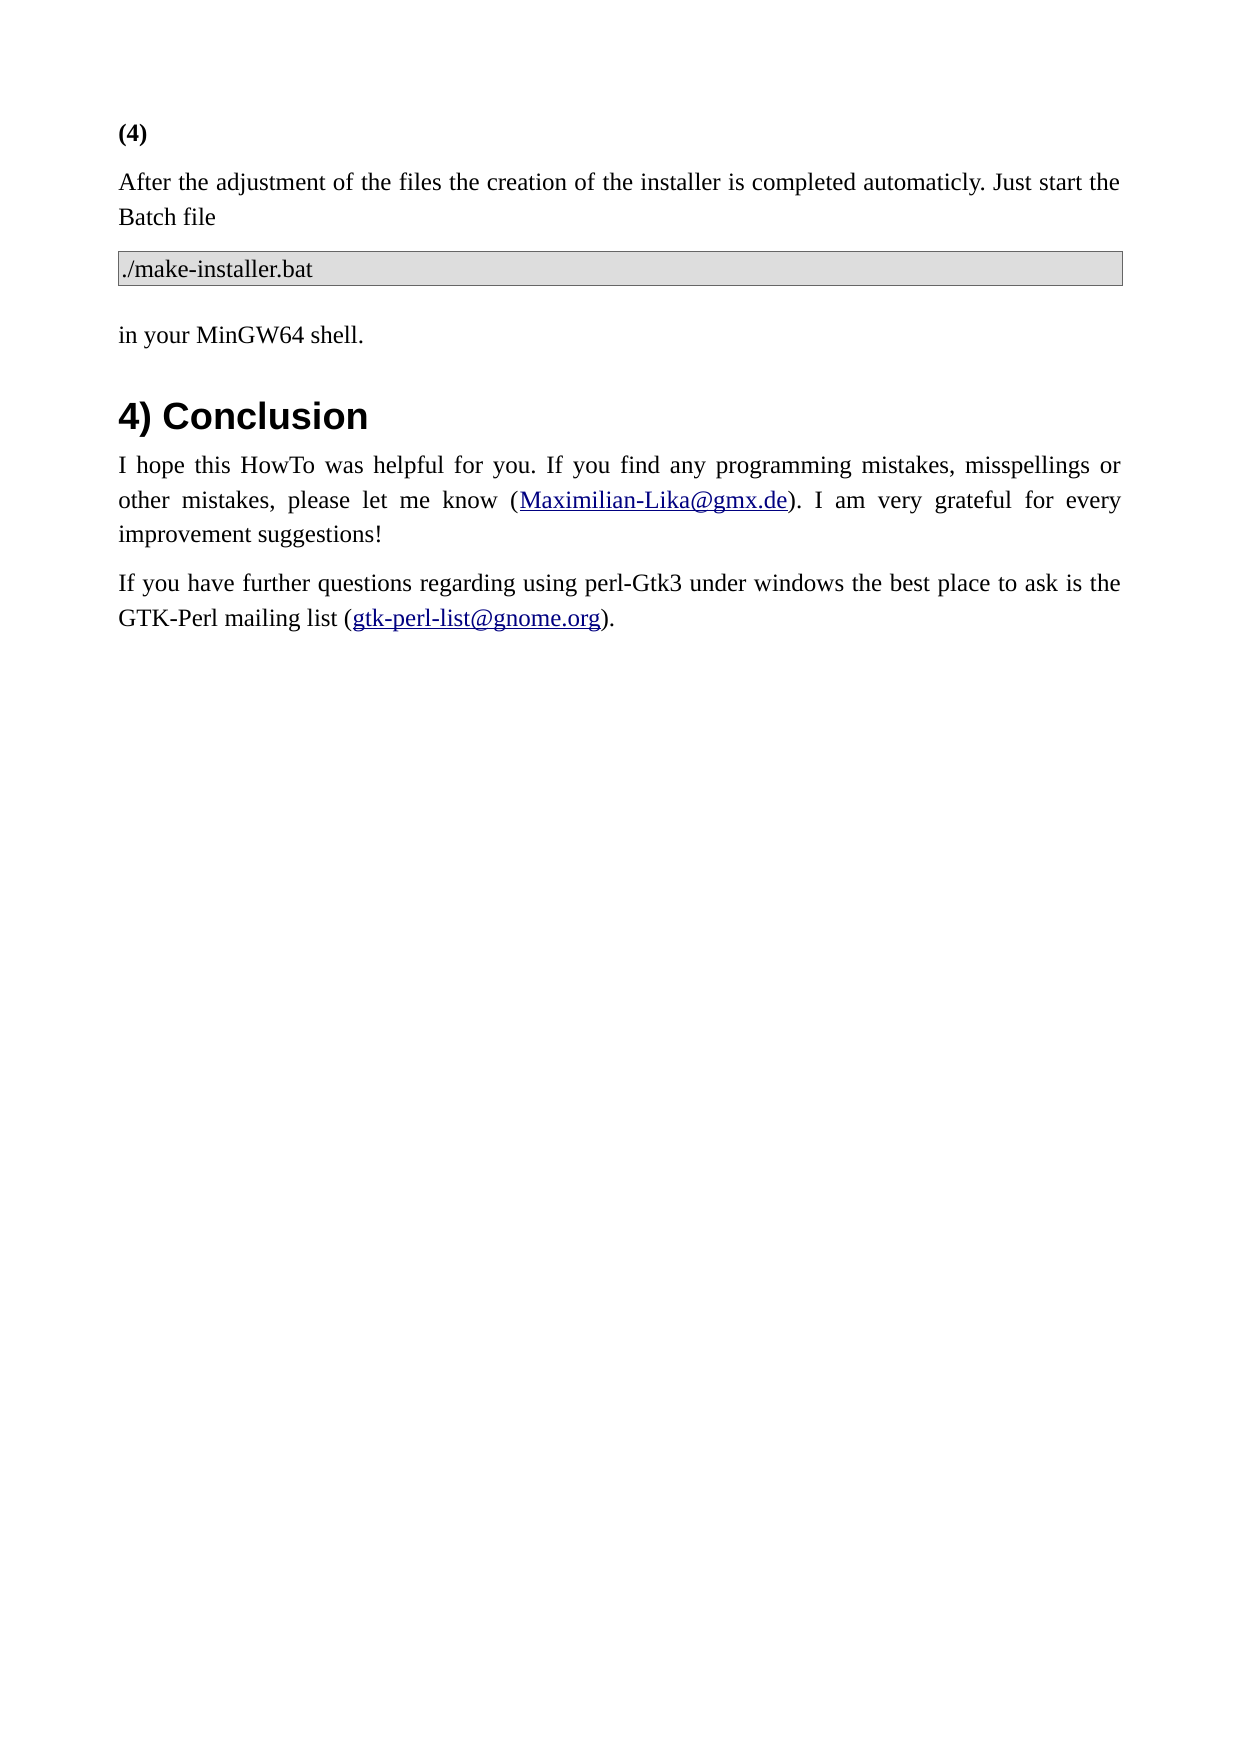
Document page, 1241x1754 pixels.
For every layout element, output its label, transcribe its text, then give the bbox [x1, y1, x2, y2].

text ./make-installer.bat [119, 252, 1122, 285]
text After the adjustment of the files the creation of the installer is completed automaticly. Just start the Batch file [118, 167, 1122, 230]
text in your MinGW64 shell. [118, 286, 1122, 349]
subtitle 4) Conclusion [118, 394, 1122, 438]
text (4) [118, 118, 1122, 147]
text I hope this HowTo was helpful for you. If you find any programming mistakes, misspellings or other mistakes, please let me know (Maximilian-Lika@gmx.de). I am very grateful for every improvement suggestions! [118, 450, 1122, 548]
text If you have further questions regarding using perl-Gtk3 under windows the best place to ask is the GTK-Perl mailing list (gtk-perl-list@gnome.org). [118, 568, 1122, 631]
